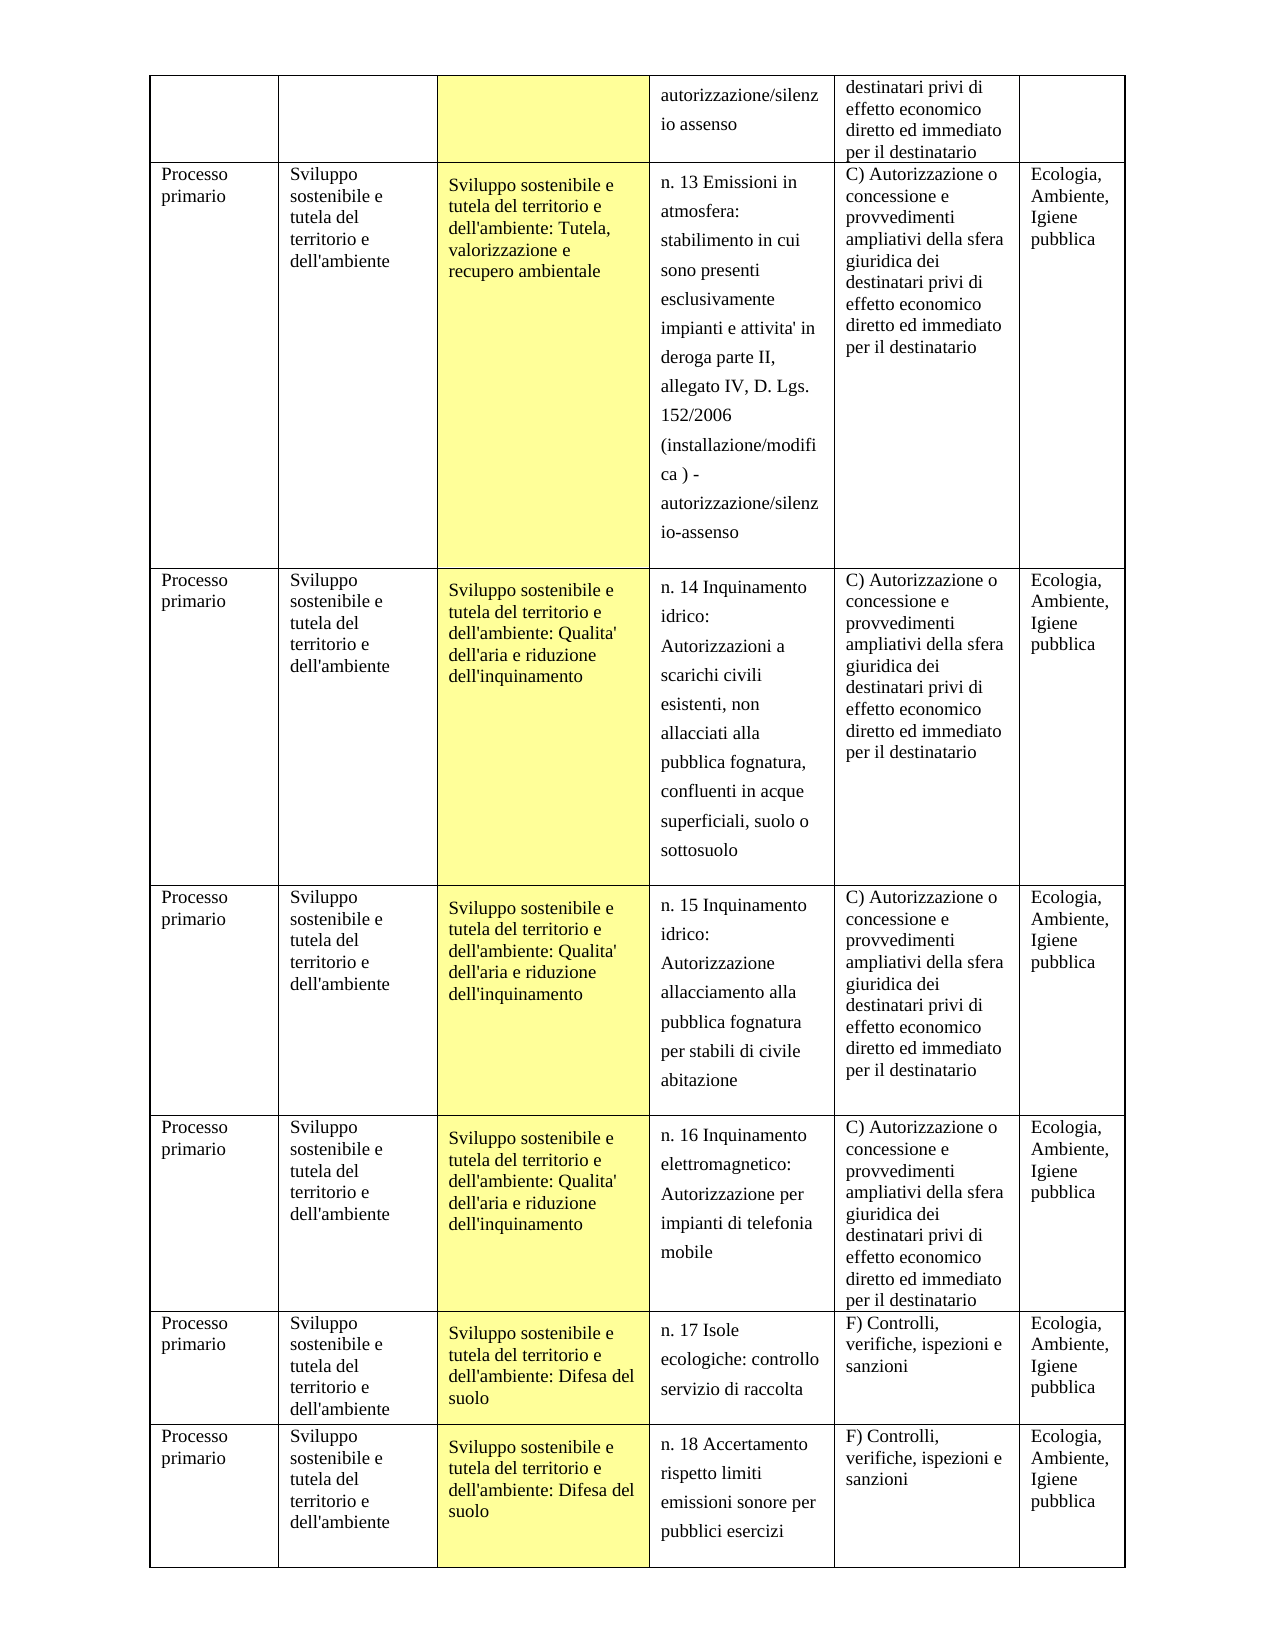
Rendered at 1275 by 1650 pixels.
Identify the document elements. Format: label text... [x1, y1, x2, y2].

table_cell Ecologia, Ambiente, Igiene pubblica [1020, 1116, 1124, 1311]
table_cell C) Autorizzazione o concessione e provvedimenti ampliativi della sfera giuridica dei destinatari privi di effetto economico diretto ed immediato per il destinatario [835, 163, 1019, 567]
table_cell Ecologia, Ambiente, Igiene pubblica [1020, 1312, 1124, 1424]
table_cell Processo primario [151, 1312, 278, 1424]
table_cell [438, 76, 649, 162]
table_cell [1020, 76, 1124, 162]
table_cell Processo primario [151, 1425, 278, 1567]
table_cell Processo primario [151, 163, 278, 567]
table_cell n. 15 Inquinamento idrico: Autorizzazione allacciamento alla pubblica fognatura per stabili di civile abitazione [650, 886, 834, 1115]
table_cell Ecologia, Ambiente, Igiene pubblica [1020, 886, 1124, 1115]
table_cell Ecologia, Ambiente, Igiene pubblica [1020, 569, 1124, 885]
table_cell Processo primario [151, 569, 278, 885]
table_cell Sviluppo sostenibile e tutela del territorio e dell'ambiente [279, 1425, 437, 1567]
table_cell Sviluppo sostenibile e tutela del territorio e dell'ambiente: Difesa del suolo [438, 1425, 649, 1567]
table_cell F) Controlli, verifiche, ispezioni e sanzioni [835, 1312, 1019, 1424]
table_cell C) Autorizzazione o concessione e provvedimenti ampliativi della sfera giuridica dei destinatari privi di effetto economico diretto ed immediato per il destinatario [835, 886, 1019, 1115]
table_cell n. 13 Emissioni in atmosfera: stabilimento in cui sono presenti esclusivamente impianti e attivita' in deroga parte II, allegato IV, D. Lgs. 152/2006 (installazione/modifica ) - autorizzazione/silenzio-assenso [650, 163, 834, 567]
table_cell n. 17 Isole ecologiche: controllo servizio di raccolta [650, 1312, 834, 1424]
table_cell Sviluppo sostenibile e tutela del territorio e dell'ambiente: Tutela, valorizzazione e recupero ambientale [438, 163, 649, 567]
table_cell Sviluppo sostenibile e tutela del territorio e dell'ambiente: Difesa del suolo [438, 1312, 649, 1424]
table_cell C) Autorizzazione o concessione e provvedimenti ampliativi della sfera giuridica dei destinatari privi di effetto economico diretto ed immediato per il destinatario [835, 569, 1019, 885]
table_cell [151, 76, 278, 162]
table_cell n. 14 Inquinamento idrico: Autorizzazioni a scarichi civili esistenti, non allacciati alla pubblica fognatura, confluenti in acque superficiali, suolo o sottosuolo [650, 569, 834, 885]
table_cell Processo primario [151, 1116, 278, 1311]
table_cell Sviluppo sostenibile e tutela del territorio e dell'ambiente [279, 886, 437, 1115]
table_cell destinatari privi di effetto economico diretto ed immediato per il destinatario [835, 76, 1019, 162]
table_cell F) Controlli, verifiche, ispezioni e sanzioni [835, 1425, 1019, 1567]
table_cell n. 18 Accertamento rispetto limiti emissioni sonore per pubblici esercizi [650, 1425, 834, 1567]
table_cell Sviluppo sostenibile e tutela del territorio e dell'ambiente: Qualita' dell'aria e riduzione dell'inquinamento [438, 1116, 649, 1311]
table_cell Sviluppo sostenibile e tutela del territorio e dell'ambiente [279, 569, 437, 885]
table_cell Sviluppo sostenibile e tutela del territorio e dell'ambiente: Qualita' dell'aria e riduzione dell'inquinamento [438, 886, 649, 1115]
table_cell n. 16 Inquinamento elettromagnetico: Autorizzazione per impianti di telefonia mobile [650, 1116, 834, 1311]
table_cell Sviluppo sostenibile e tutela del territorio e dell'ambiente [279, 163, 437, 567]
table_cell Ecologia, Ambiente, Igiene pubblica [1020, 163, 1124, 567]
table_cell [279, 76, 437, 162]
table_cell C) Autorizzazione o concessione e provvedimenti ampliativi della sfera giuridica dei destinatari privi di effetto economico diretto ed immediato per il destinatario [835, 1116, 1019, 1311]
table_cell Sviluppo sostenibile e tutela del territorio e dell'ambiente [279, 1312, 437, 1424]
table_cell Processo primario [151, 886, 278, 1115]
table_cell Sviluppo sostenibile e tutela del territorio e dell'ambiente [279, 1116, 437, 1311]
table_cell - autorizzazione/silenzio assenso [650, 76, 834, 162]
table_cell Sviluppo sostenibile e tutela del territorio e dell'ambiente: Qualita' dell'aria e riduzione dell'inquinamento [438, 569, 649, 885]
table_cell Ecologia, Ambiente, Igiene pubblica [1020, 1425, 1124, 1567]
